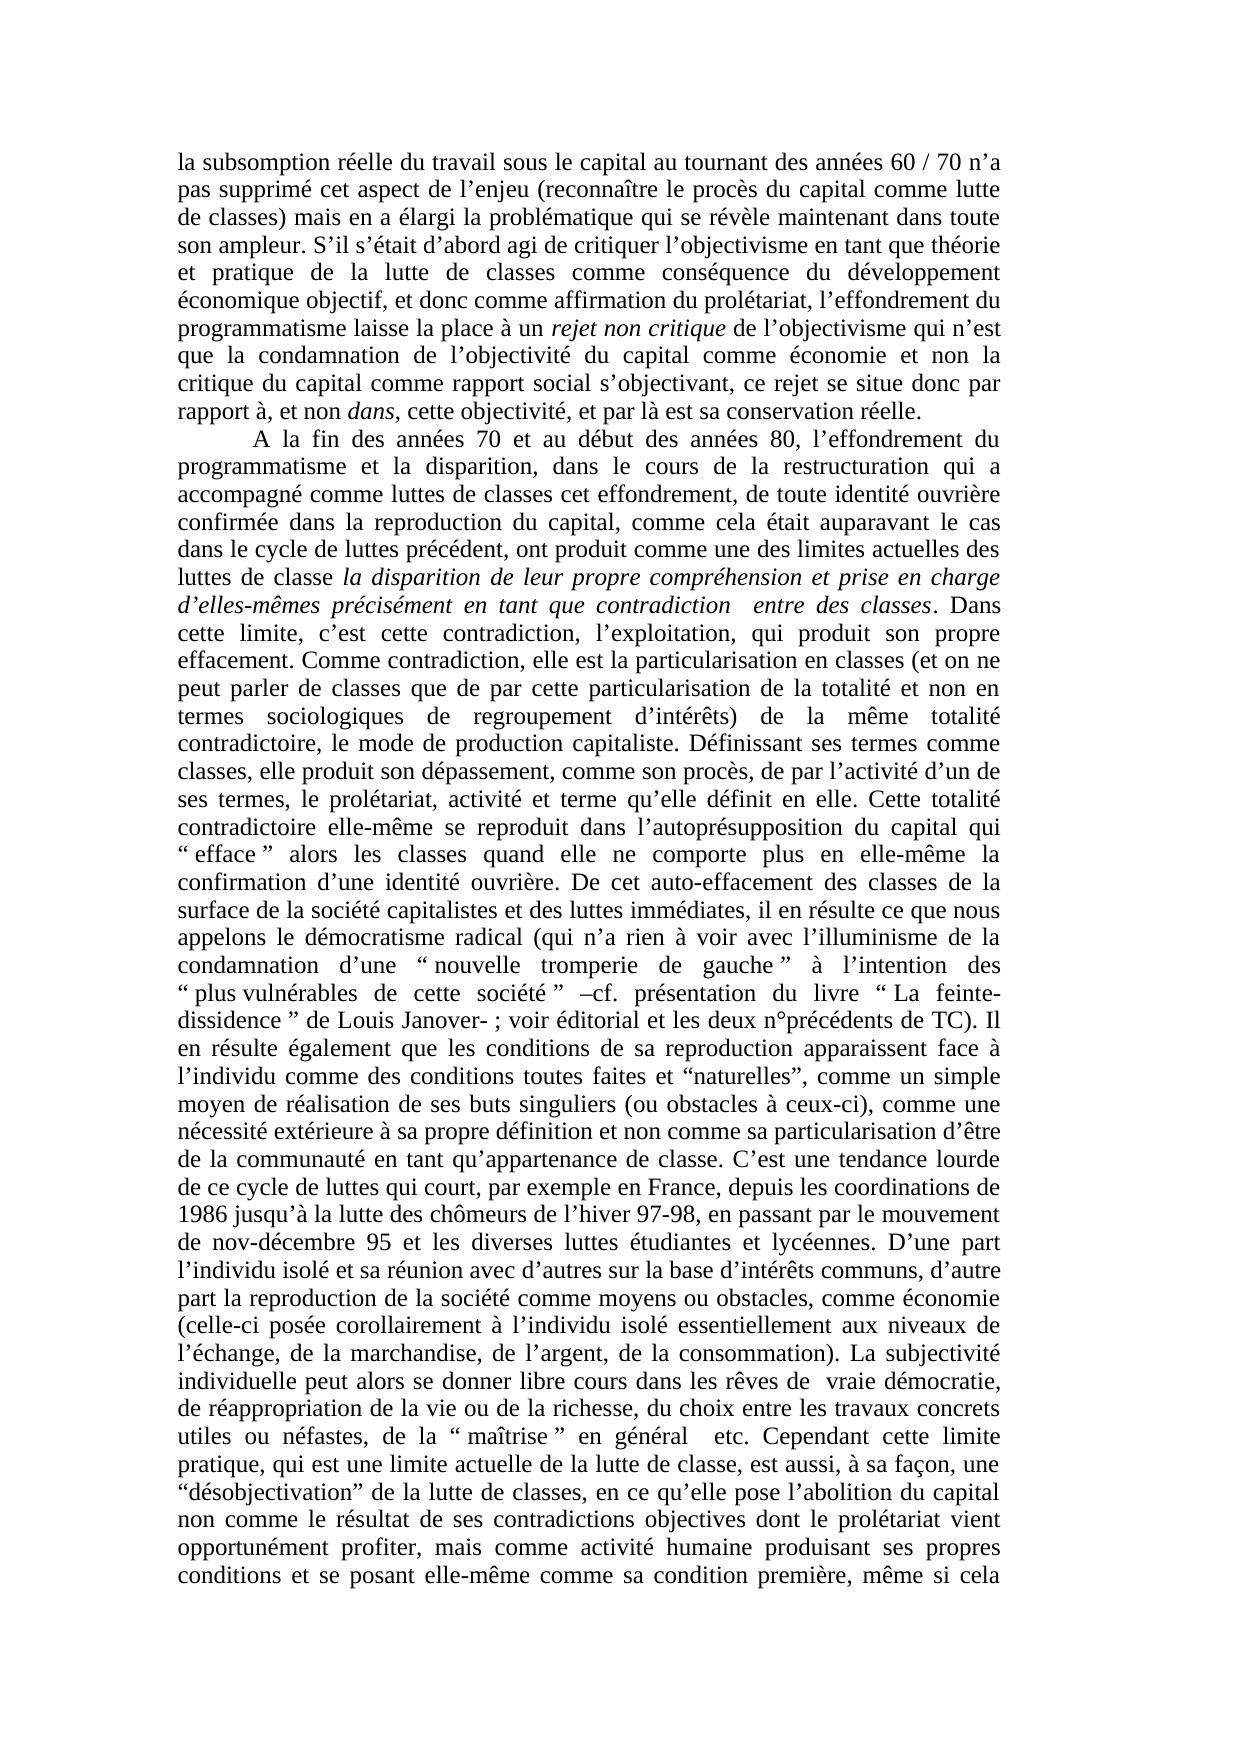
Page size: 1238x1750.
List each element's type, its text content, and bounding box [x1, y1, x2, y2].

text la subsomption réelle du travail sous le capital au tournant des années 60 / 70 n’a pas supprimé cet aspect de l’enjeu (reconnaître le procès du capital comme lutte de classes) mais en a élargi la problématique qui se révèle maintenant dans toute son ampleur. S’il s’était d’abord agi de critiquer l’objectivisme en tant que théorie et pratique de la lutte de classes comme conséquence du développement économique objectif, et donc comme affirmation du prolétariat, l’effondrement du programmatisme laisse la place à un rejet non critique de l’objectivisme qui n’est que la condamnation de l’objectivité du capital comme économie et non la critique du capital comme rapport social s’objectivant, ce rejet se situe donc par rapport à, et non dans, cette objectivité, et par là est sa conservation réelle. [177, 148, 1001, 425]
text A la fin des années 70 et au début des années 80, l’effondrement du programmatisme et la disparition, dans le cours de la restructuration qui a accompagné comme luttes de classes cet effondrement, de toute identité ouvrière confirmée dans la reproduction du capital, comme cela était auparavant le cas dans le cycle de luttes précédent, ont produit comme une des limites actuelles des luttes de classe la disparition de leur propre compréhension et prise en charge d’elles-mêmes précisément en tant que contradiction entre des classes. Dans cette limite, c’est cette contradiction, l’exploitation, qui produit son propre effacement. Comme contradiction, elle est la particularisation en classes (et on ne peut parler de classes que de par cette particularisation de la totalité et non en termes sociologiques de regroupement d’intérêts) de la même totalité contradictoire, le mode de production capitaliste. Définissant ses termes comme classes, elle produit son dépassement, comme son procès, de par l’activité d’un de ses termes, le prolétariat, activité et terme qu’elle définit en elle. Cette totalité contradictoire elle-même se reproduit dans l’autoprésupposition du capital qui “ efface ” alors les classes quand elle ne comporte plus en elle-même la confirmation d’une identité ouvrière. De cet auto-effacement des classes de la surface de la société capitalistes et des luttes immédiates, il en résulte ce que nous appelons le démocratisme radical (qui n’a rien à voir avec l’illuminisme de la condamnation d’une “ nouvelle tromperie de gauche ” à l’intention des “ plus vulnérables de cette société ” –cf. présentation du livre “ La feinte-dissidence ” de Louis Janover- ; voir éditorial et les deux n°précédents de TC). Il en résulte également que les conditions de sa reproduction apparaissent face à l’individu comme des conditions toutes faites et “naturelles”, comme un simple moyen de réalisation de ses buts singuliers (ou obstacles à ceux-ci), comme une nécessité extérieure à sa propre définition et non comme sa particularisation d’être de la communauté en tant qu’appartenance de classe. C’est une tendance lourde de ce cycle de luttes qui court, par exemple en France, depuis les coordinations de 1986 jusqu’à la lutte des chômeurs de l’hiver 97-98, en passant par le mouvement de nov-décembre 95 et les diverses luttes étudiantes et lycéennes. D’une part l’individu isolé et sa réunion avec d’autres sur la base d’intérêts communs, d’autre part la reproduction de la société comme moyens ou obstacles, comme économie (celle-ci posée corollairement à l’individu isolé essentiellement aux niveaux de l’échange, de la marchandise, de l’argent, de la consommation). La subjectivité individuelle peut alors se donner libre cours dans les rêves de vraie démocratie, de réappropriation de la vie ou de la richesse, du choix entre les travaux concrets utiles ou néfastes, de la “ maîtrise ” en général etc. Cependant cette limite pratique, qui est une limite actuelle de la lutte de classe, est aussi, à sa façon, une “désobjectivation” de la lutte de classes, en ce qu’elle pose l’abolition du capital non comme le résultat de ses contradictions objectives dont le prolétariat vient opportunément profiter, mais comme activité humaine produisant ses propres conditions et se posant elle-même comme sa condition première, même si cela [177, 425, 1001, 1588]
